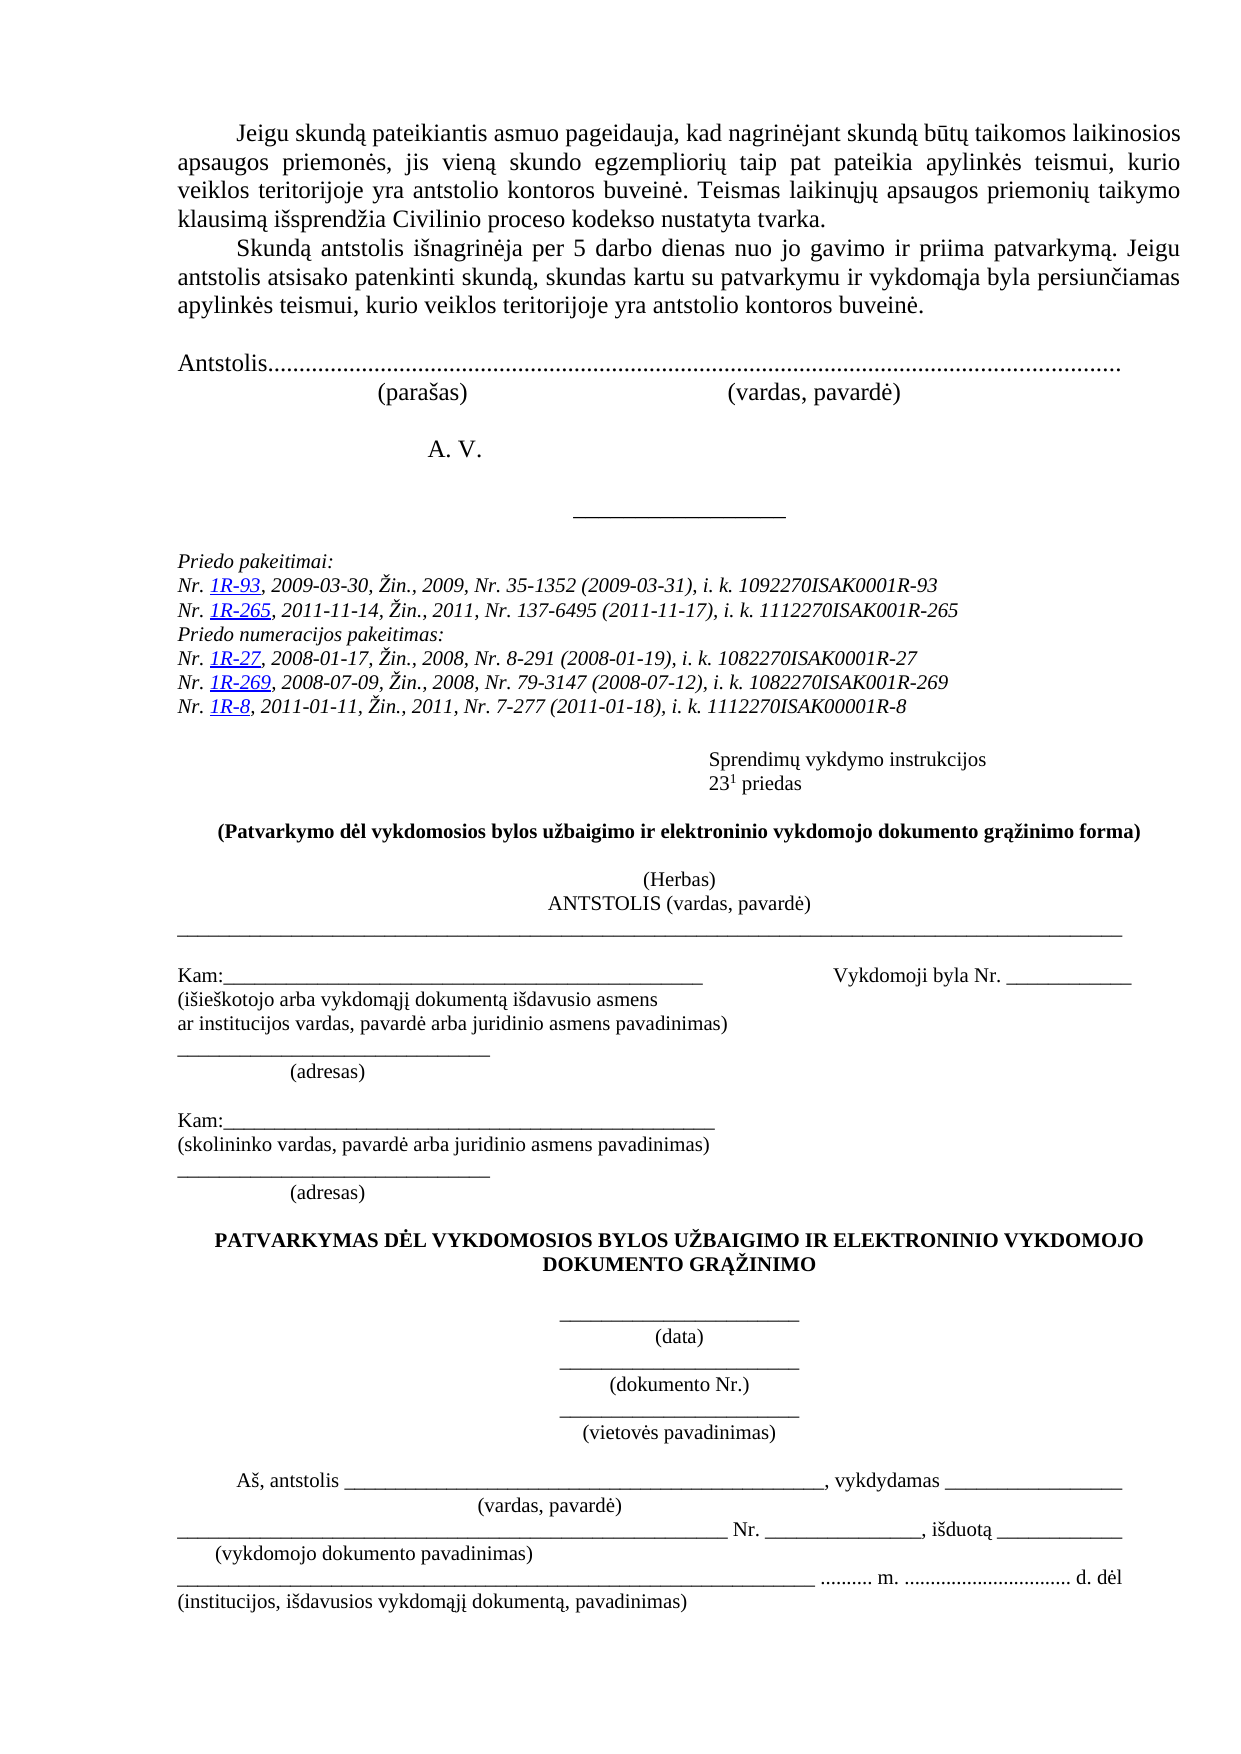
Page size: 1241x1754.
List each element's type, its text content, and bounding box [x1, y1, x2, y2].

text Nr. 1R-27, 2008-01-17, Žin., 2008, Nr. 8-291 (2008-01-19), i. k. 1082270ISAK0001R-27 [177, 646, 1181, 670]
text (adresas) [290, 1180, 1181, 1204]
text .......... m. ................................ d. dėl [177, 1565, 1181, 1589]
text _______________________ [177, 1300, 1181, 1324]
text Nr. 1R-269, 2008-07-09, Žin., 2008, Nr. 79-3147 (2008-07-12), i. k. 1082270ISAK001R-269 [177, 670, 1181, 694]
text Nr. _______________, išduotą ____________ [177, 1517, 1181, 1541]
text (Herbas) [177, 867, 1181, 891]
text Nr. 1R-93, 2009-03-30, Žin., 2009, Nr. 35-1352 (2009-03-31), i. k. 1092270ISAK0001R-93 [177, 573, 1181, 597]
text (vykdomojo dokumento pavadinimas) [215, 1541, 1181, 1565]
text Priedo numeracijos pakeitimas: [177, 622, 1181, 646]
text (skolininko vardas, pavardė arba juridinio asmens pavadinimas) [177, 1132, 1181, 1156]
text Antstolis [177, 348, 1181, 377]
text (išieškotojo arba vykdomąjį dokumentą išdavusio asmens [177, 987, 1181, 1011]
text 231 priedas [177, 771, 1181, 795]
text Priedo pakeitimai: [177, 549, 1181, 573]
text (data) [177, 1324, 1181, 1348]
text (parašas) (vardas, pavardė) [377, 377, 1181, 406]
text _________________ [177, 492, 1181, 521]
text _______________________ [177, 1396, 1181, 1420]
text (vietovės pavadinimas) [177, 1420, 1181, 1444]
text Aš, antstolis , vykdydamas _________________ [177, 1468, 1181, 1492]
text Kam: [177, 1107, 1181, 1132]
text PATVARKYMAS DĖL VYKDOMOSIOS BYLOS UŽBAIGIMO ir elektroninio vykdomojo dokumento grąžinimo [177, 1228, 1181, 1276]
text ______________________________ [177, 1156, 1181, 1180]
text Nr. 1R-265, 2011-11-14, Žin., 2011, Nr. 137-6495 (2011-11-17), i. k. 1112270ISAK001R-265 [177, 597, 1181, 622]
text (Patvarkymo dėl vykdomosios bylos užbaigimo ir elektroninio vykdomojo dokumento grąžinimo forma) [177, 819, 1181, 843]
text (vardas, pavardė) [477, 1492, 1181, 1517]
text ANTSTOLIS (vardas, pavardė) [177, 891, 1181, 915]
text Kam:______________________________________________ Vykdomoji byla Nr. ____________ [177, 963, 1181, 987]
text Nr. 1R-8, 2011-01-11, Žin., 2011, Nr. 7-277 (2011-01-18), i. k. 1112270ISAK00001R-8 [177, 694, 1181, 718]
text ar institucijos vardas, pavardė arba juridinio asmens pavadinimas) [177, 1011, 1181, 1035]
text Skundą antstolis išnagrinėja per 5 darbo dienas nuo jo gavimo ir priima patvarkymą. Jeigu antstolis atsisako patenkinti skundą, skundas kartu su patvarkymu ir vykdomąja byla persiunčiamas apylinkės teismui, kurio veiklos teritorijoje yra antstolio kontoros buveinė. [177, 233, 1181, 319]
text ______________________________ [177, 1035, 1181, 1059]
text (dokumento Nr.) [177, 1372, 1181, 1396]
text Jeigu skundą pateikiantis asmuo pageidauja, kad nagrinėjant skundą būtų taikomos laikinosios apsaugos priemonės, jis vieną skundo egzempliorių taip pat pateikia apylinkės teismui, kurio veiklos teritorijoje yra antstolio kontoros buveinė. Teismas laikinųjų apsaugos priemonių taikymo klausimą išsprendžia Civilinio proceso kodekso nustatyta tvarka. [177, 118, 1181, 233]
text A. V. [427, 434, 1181, 463]
text Sprendimų vykdymo instrukcijos [177, 747, 1181, 771]
text _______________________ [177, 1348, 1181, 1372]
text (institucijos, išdavusios vykdomąjį dokumentą, pavadinimas) [177, 1589, 1181, 1613]
text (adresas) [290, 1059, 1181, 1083]
